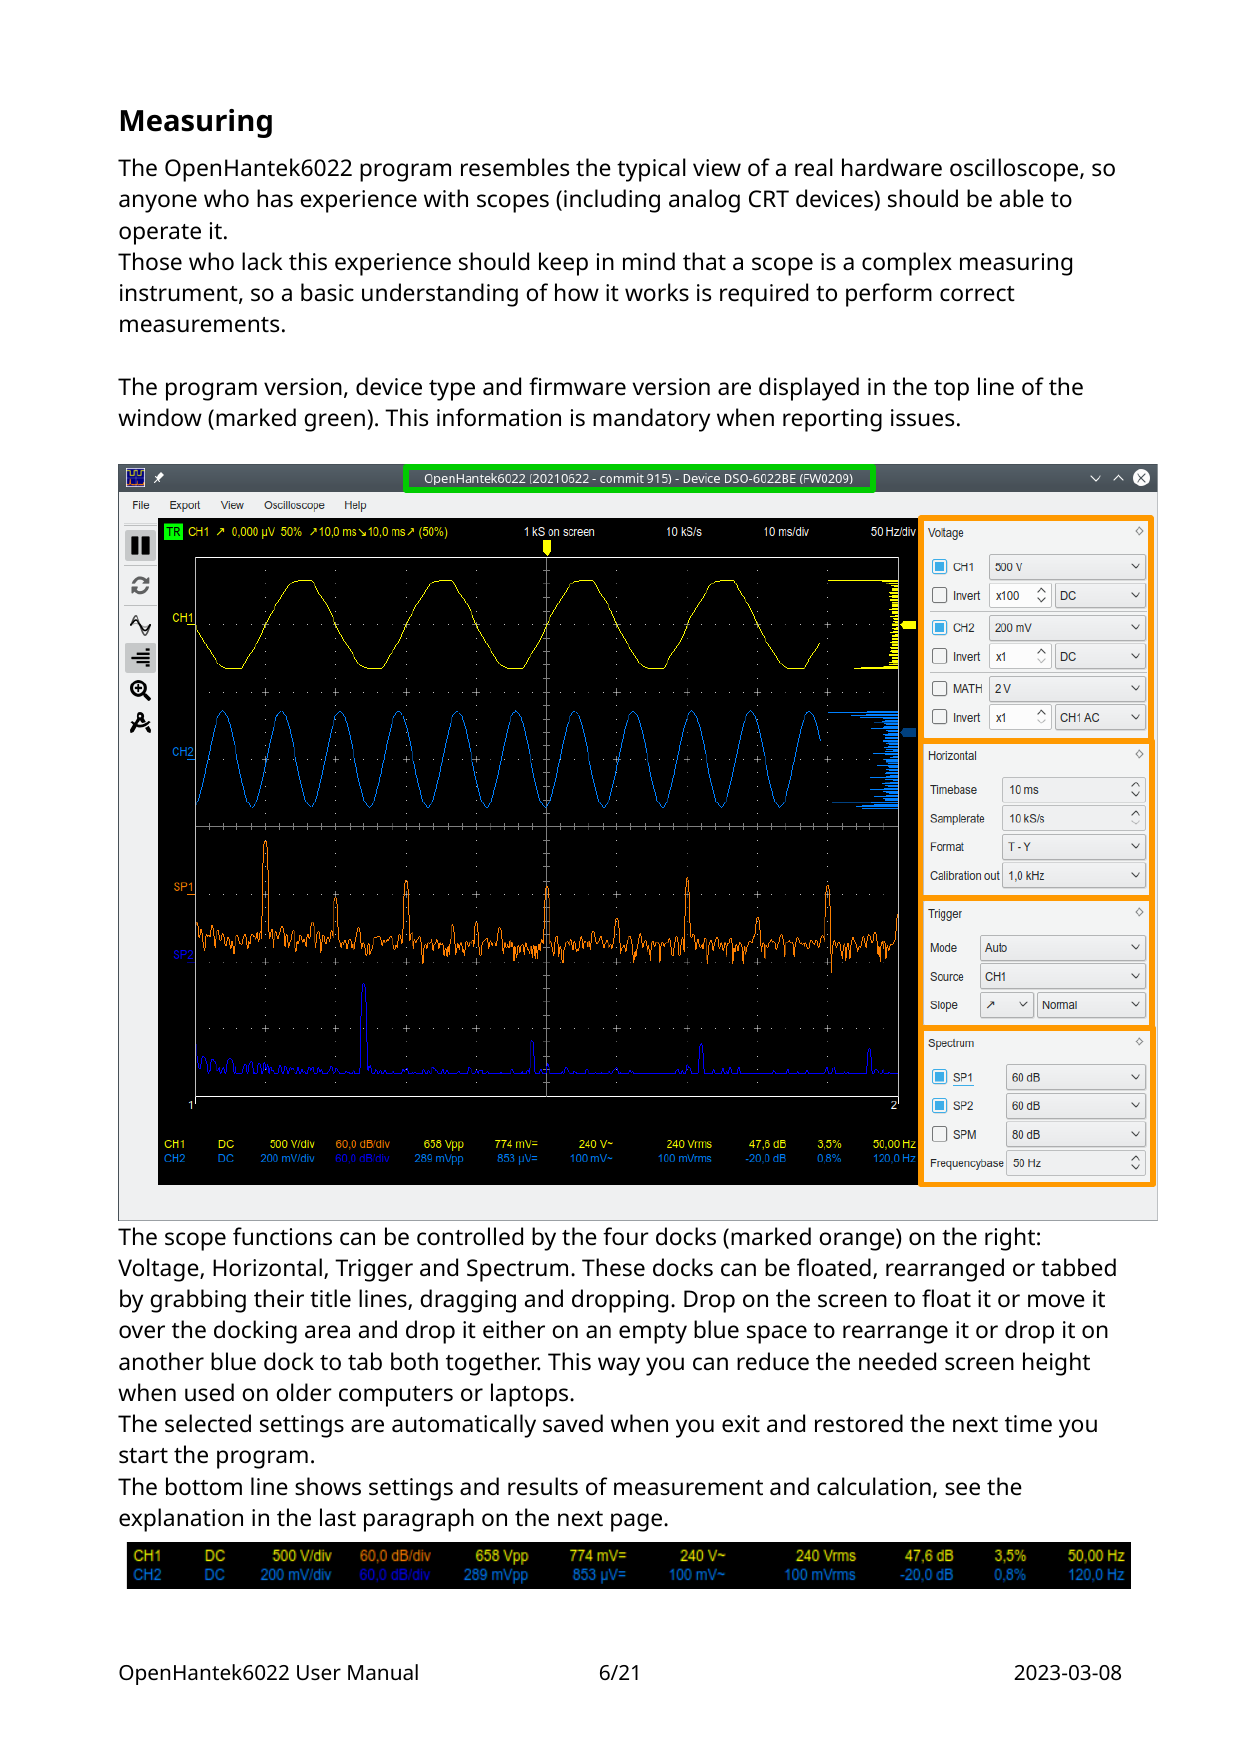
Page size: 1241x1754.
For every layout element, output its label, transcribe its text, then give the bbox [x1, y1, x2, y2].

picture [126, 1542, 1131, 1589]
text The scope functions can be controlled by the four docks (marked orange) on the right: Voltage, Horizontal, Trigger and Spectrum. These docks can be floated, rearranged or tabbed by grabbing their title lines, dragging and dropping. Drop on the screen to float it or move it over the docking area and drop it either on an empty blue space to rearrange it or drop it on another blue dock to tab both together. This way you can reduce the needed screen height when used on older computers or laptops. The selected settings are automatically saved when you exit and restored the next time you start the program. [118, 1221, 1122, 1471]
picture [118, 464, 1158, 1221]
text The OpenHantek6022 program resembles the typical view of a real hardware oscilloscope, so anyone who has experience with scopes (including analog CRT devices) should be able to operate it. [118, 152, 1122, 246]
subtitle Measuring [118, 100, 1122, 140]
text Those who lack this experience should keep in mind that a scope is a complex measuring instrument, so a basic understanding of how it works is required to perform correct measurements. [118, 246, 1122, 340]
text The program version, device type and firmware version are displayed in the top line of the window (marked green). This information is mandatory when reporting issues. [118, 371, 1122, 433]
picture [409, 470, 870, 487]
text The bottom line shows settings and results of measurement and calculation, see the explanation in the last paragraph on the next page. [118, 1471, 1122, 1533]
